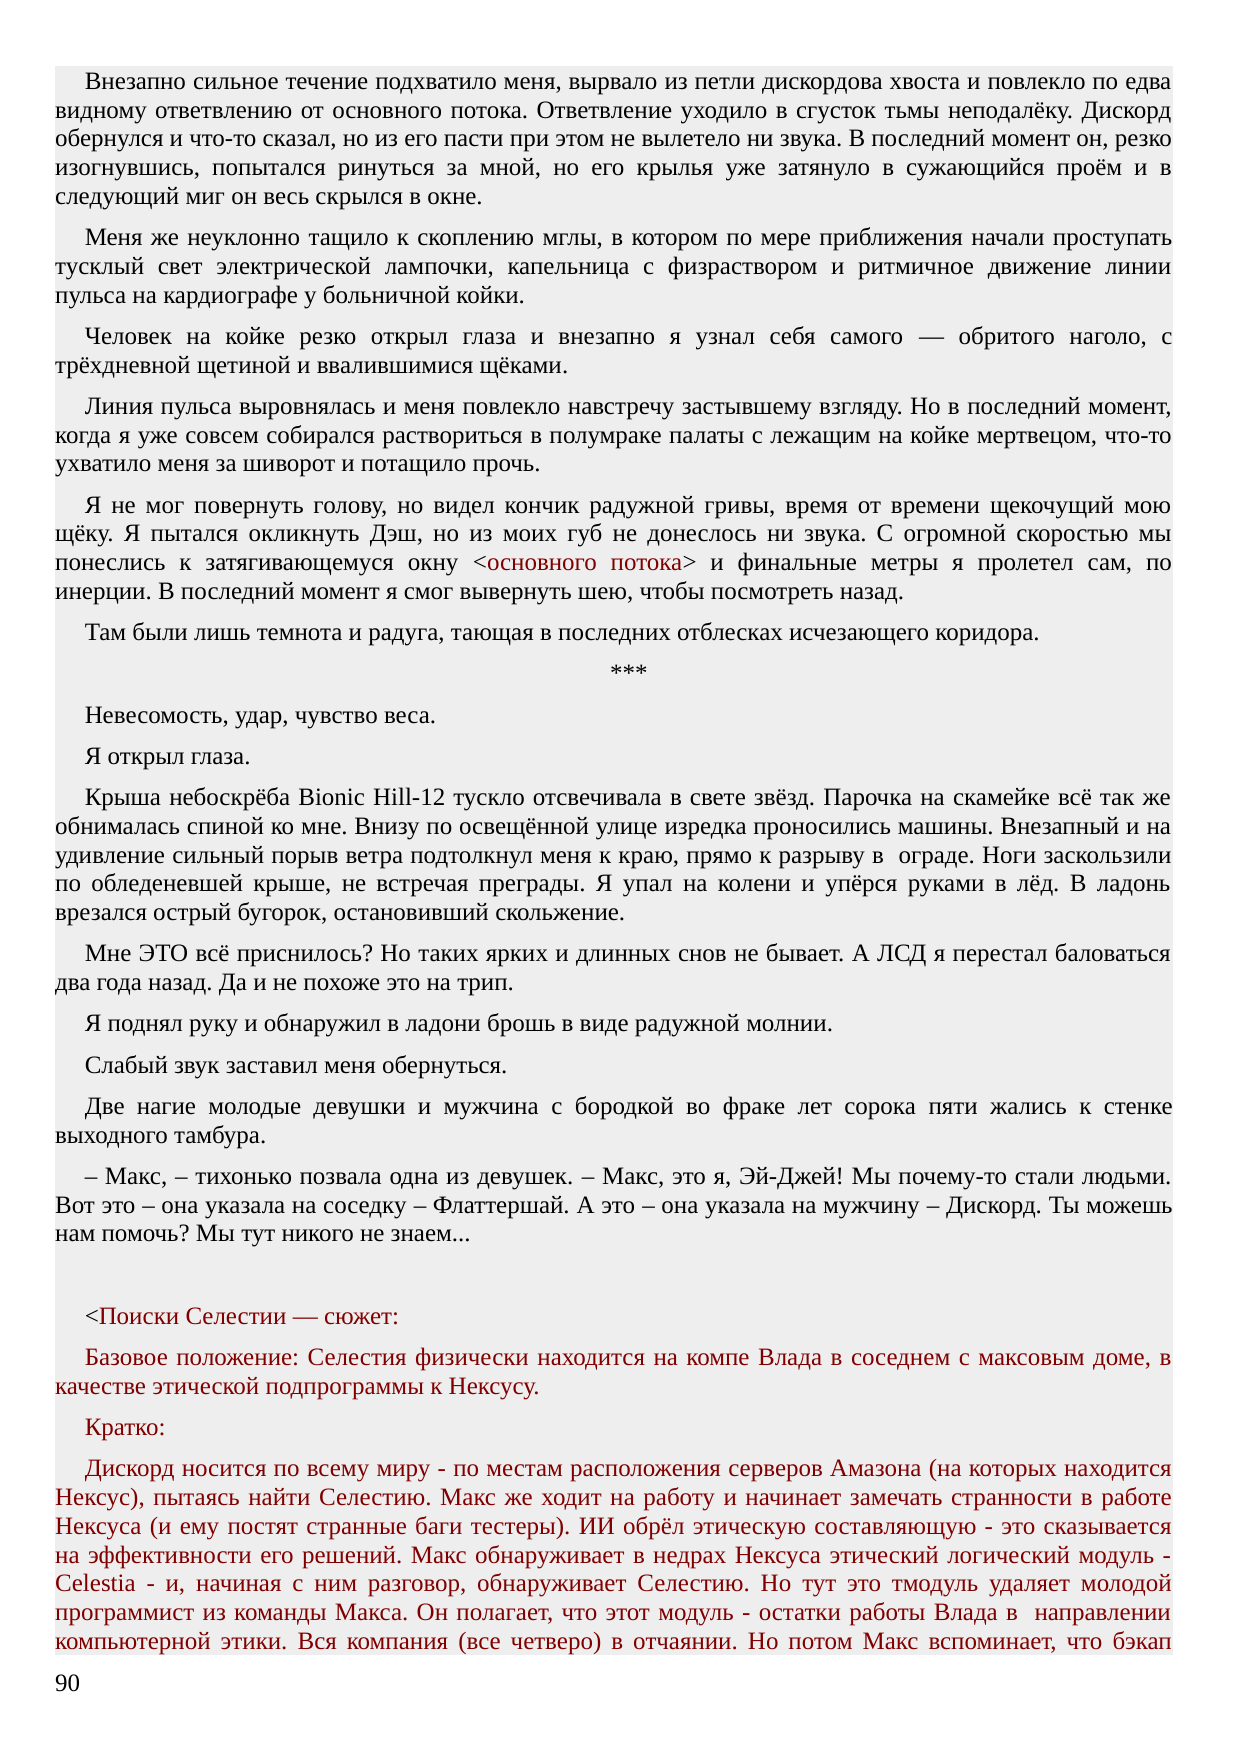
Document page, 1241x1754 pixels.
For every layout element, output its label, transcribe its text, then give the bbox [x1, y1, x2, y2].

text Там были лишь темнота и радуга, тающая в последних отблесках исчезающего коридора. [55, 617, 1173, 646]
text Я поднял руку и обнаружил в ладони брошь в виде радужной молнии. [55, 1008, 1173, 1037]
text <Поиски Селестии — сюжет: [55, 1301, 1173, 1330]
text Меня же неуклонно тащило к скоплению мглы, в котором по мере приближения начали проступать тусклый свет электрической лампочки, капельница с физраствором и ритмичное движение линии пульса на кардиографе у больничной койки. [55, 222, 1173, 308]
text Человек на койке резко открыл глаза и внезапно я узнал себя самого — обритого наголо, с трёхдневной щетиной и ввалившимися щёками. [55, 321, 1173, 378]
text Крыша небоскрёба Bionic Hill-12 тускло отсвечивала в свете звёзд. Парочка на скамейке всё так же обнималась спиной ко мне. Внизу по освещённой улице изредка проносились машины. Внезапный и на удивление сильный порыв ветра подтолкнул меня к краю, прямо к разрыву в ограде. Ноги заскользили по обледеневшей крыше, не встречая преграды. Я упал на колени и упёрся руками в лёд. В ладонь врезался острый бугорок, остановивший скольжение. [55, 782, 1173, 926]
text Базовое положение: Селестия физически находится на компе Влада в соседнем с максовым доме, в качестве этической подпрограммы к Нексусу. [55, 1342, 1173, 1400]
text Мне ЭТО всё приснилось? Но таких ярких и длинных снов не бывает. А ЛСД я перестал баловаться два года назад. Да и не похоже это на трип. [55, 938, 1173, 996]
text – Макс, – тихонько позвала одна из девушек. – Макс, это я, Эй-Джей! Мы почему-то стали людьми. Вот это – она указала на соседку – Флаттершай. А это – она указала на мужчину – Дискорд. Ты можешь нам помочь? Мы тут никого не знаем... [55, 1161, 1173, 1247]
text Я не мог повернуть голову, но видел кончик радужной гривы, время от времени щекочущий мою щёку. Я пытался окликнуть Дэш, но из моих губ не донеслось ни звука. С огромной скоростью мы понеслись к затягивающемуся окну <основного потока> и финальные метры я пролетел сам, по инерции. В последний момент я смог вывернуть шею, чтобы посмотреть назад. [55, 490, 1173, 605]
text Линия пульса выровнялась и меня повлекло навстречу застывшему взгляду. Но в последний момент, когда я уже совсем собирался раствориться в полумраке палаты с лежащим на койке мертвецом, что-то ухватило меня за шиворот и потащило прочь. [55, 391, 1173, 477]
text Слабый звук заставил меня обернуться. [55, 1050, 1173, 1078]
text Внезапно сильное течение подхватило меня, вырвало из петли дискордова хвоста и повлекло по едва видному ответвлению от основного потока. Ответвление уходило в сгусток тьмы неподалёку. Дискорд обернулся и что-то сказал, но из его пасти при этом не вылетело ни звука. В последний момент он, резко изогнувшись, попытался ринуться за мной, но его крылья уже затянуло в сужающийся проём и в следующий миг он весь скрылся в окне. [55, 66, 1173, 210]
text Дискорд носится по всему миру - по местам расположения серверов Амазона (на которых находится Нексус), пытаясь найти Селестию. Макс же ходит на работу и начинает замечать странности в работе Нексуса (и ему постят странные баги тестеры). ИИ обрёл этическую составляющую - это сказывается на эффективности его решений. Макс обнаруживает в недрах Нексуса этический логический модуль - Celestia - и, начиная с ним разговор, обнаруживает Селестию. Но тут это тмодуль удаляет молодой программист из команды Макса. Он полагает, что этот модуль - остатки работы Влада в направлении компьютерной этики. Вся компания (все четверо) в отчаянии. Но потом Макс вспоминает, что бэкап [55, 1453, 1173, 1655]
text *** [55, 658, 1173, 687]
text Я открыл глаза. [55, 741, 1173, 770]
text Две нагие молодые девушки и мужчина с бородкой во фраке лет сорока пяти жались к стенке выходного тамбура. [55, 1091, 1173, 1148]
text Невесомость, удар, чувство веса. [55, 700, 1173, 728]
text Кратко: [55, 1412, 1173, 1441]
